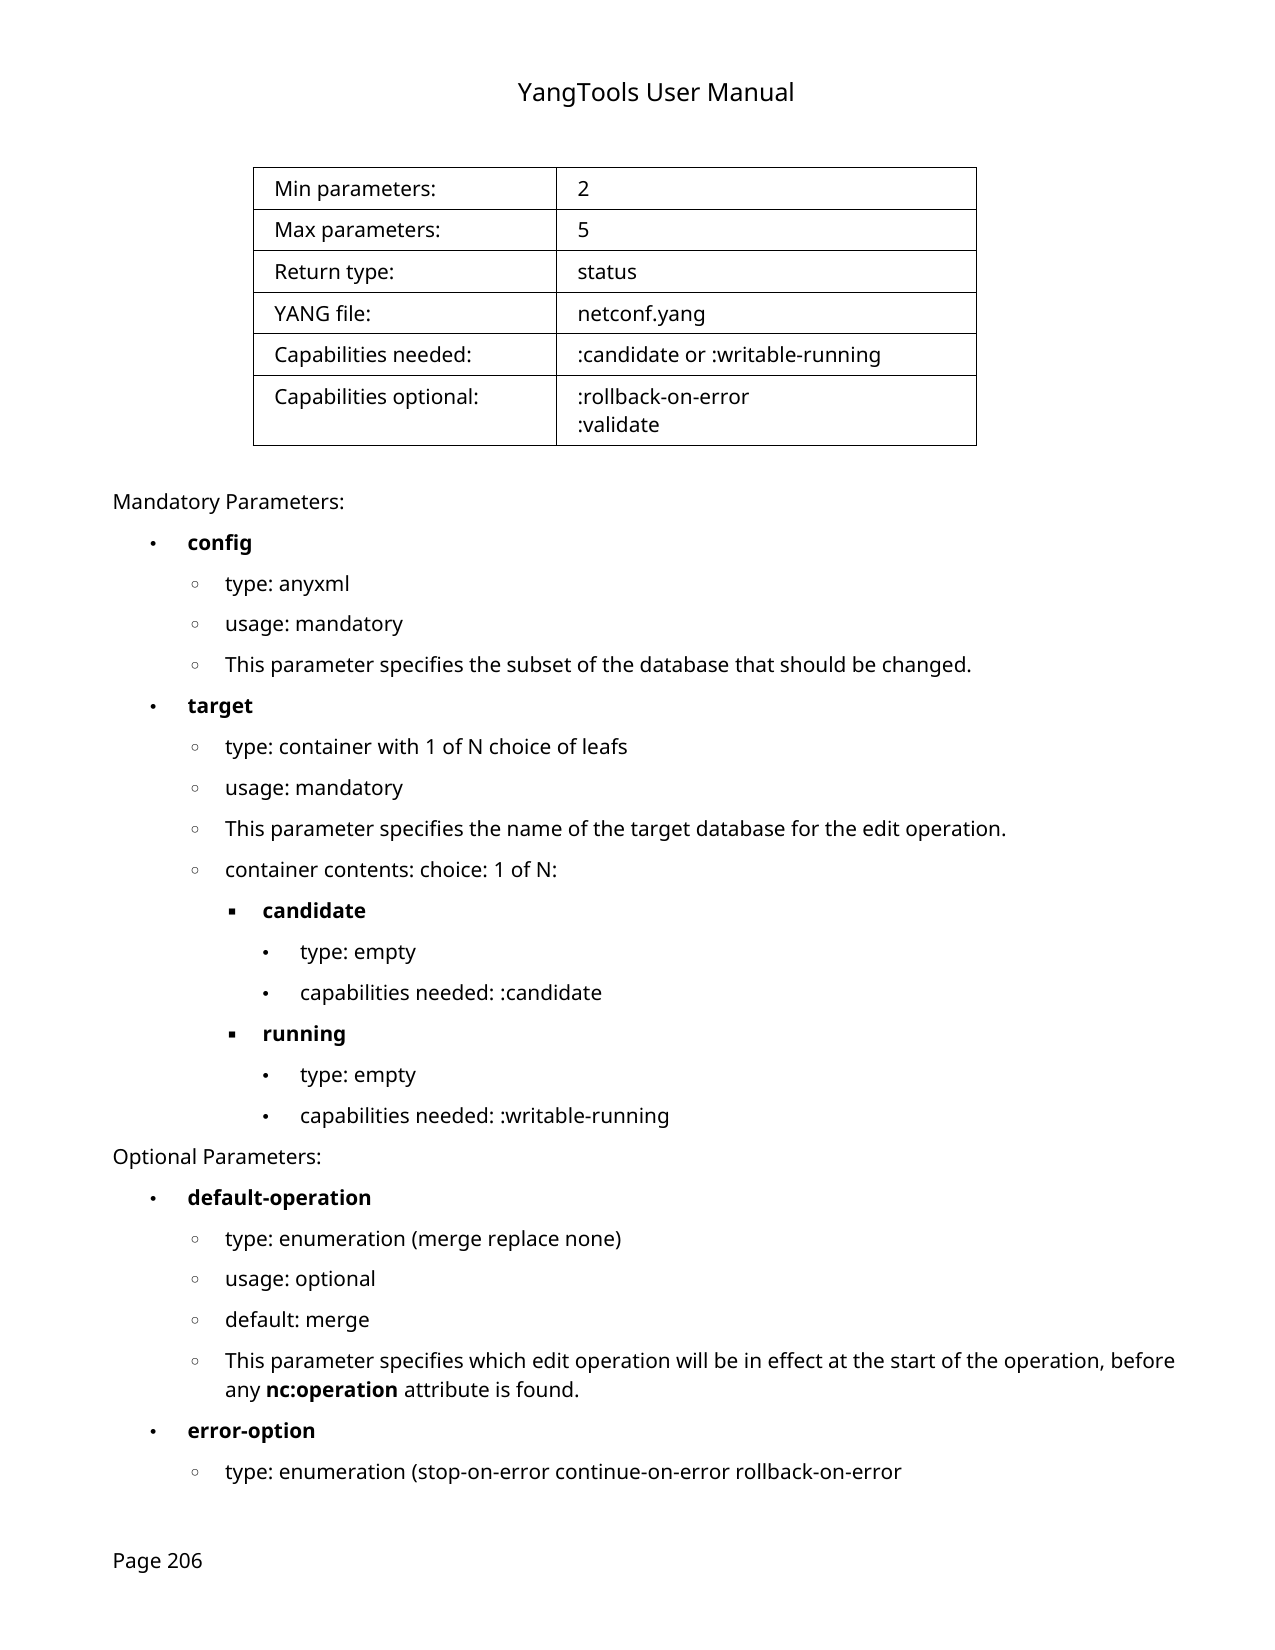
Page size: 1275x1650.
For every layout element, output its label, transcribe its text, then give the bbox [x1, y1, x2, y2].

list config [150, 528, 1200, 556]
list default: merge [187, 1306, 1200, 1334]
list default-operation [150, 1183, 1200, 1211]
text Mandatory Parameters: [112, 487, 1200, 515]
list usage: optional [187, 1264, 1200, 1293]
list running [225, 1019, 1200, 1047]
list candidate [225, 896, 1200, 924]
table_cell Max parameters: [254, 210, 556, 250]
list This parameter specifies the subset of the database that should be changed. [187, 651, 1200, 679]
list usage: mandatory [187, 609, 1200, 638]
list type: empty [262, 1060, 1200, 1088]
list capabilities needed: :candidate [262, 978, 1200, 1006]
list type: anyxml [187, 569, 1200, 597]
list capabilities needed: :writable-running [262, 1101, 1200, 1129]
list error-option [150, 1416, 1200, 1444]
list type: empty [262, 937, 1200, 966]
table_header 2 [557, 168, 976, 208]
table_header Min parameters: [254, 168, 556, 208]
list This parameter specifies which edit operation will be in effect at the start of the operation, before any nc:operation attribute is found. [187, 1346, 1200, 1403]
list type: enumeration (merge replace none) [187, 1224, 1200, 1252]
list This parameter specifies the name of the target database for the edit operation. [187, 814, 1200, 843]
list container contents: choice: 1 of N: [187, 855, 1200, 884]
table_cell Capabilities optional: [254, 376, 556, 445]
table_cell netconf.yang [557, 293, 976, 333]
table_cell 5 [557, 210, 976, 250]
table_cell Return type: [254, 251, 556, 292]
text Optional Parameters: [112, 1142, 1200, 1170]
table_cell YANG file: [254, 293, 556, 333]
table_cell :rollback-on-error :validate [557, 376, 976, 445]
table_cell status [557, 251, 976, 292]
table_cell Capabilities needed: [254, 334, 556, 375]
list usage: mandatory [187, 773, 1200, 802]
list target [150, 691, 1200, 720]
list type: enumeration (stop-on-error continue-on-error rollback-on-error [187, 1457, 1200, 1485]
list type: container with 1 of N choice of leafs [187, 732, 1200, 761]
table_cell :candidate or :writable-running [557, 334, 976, 375]
